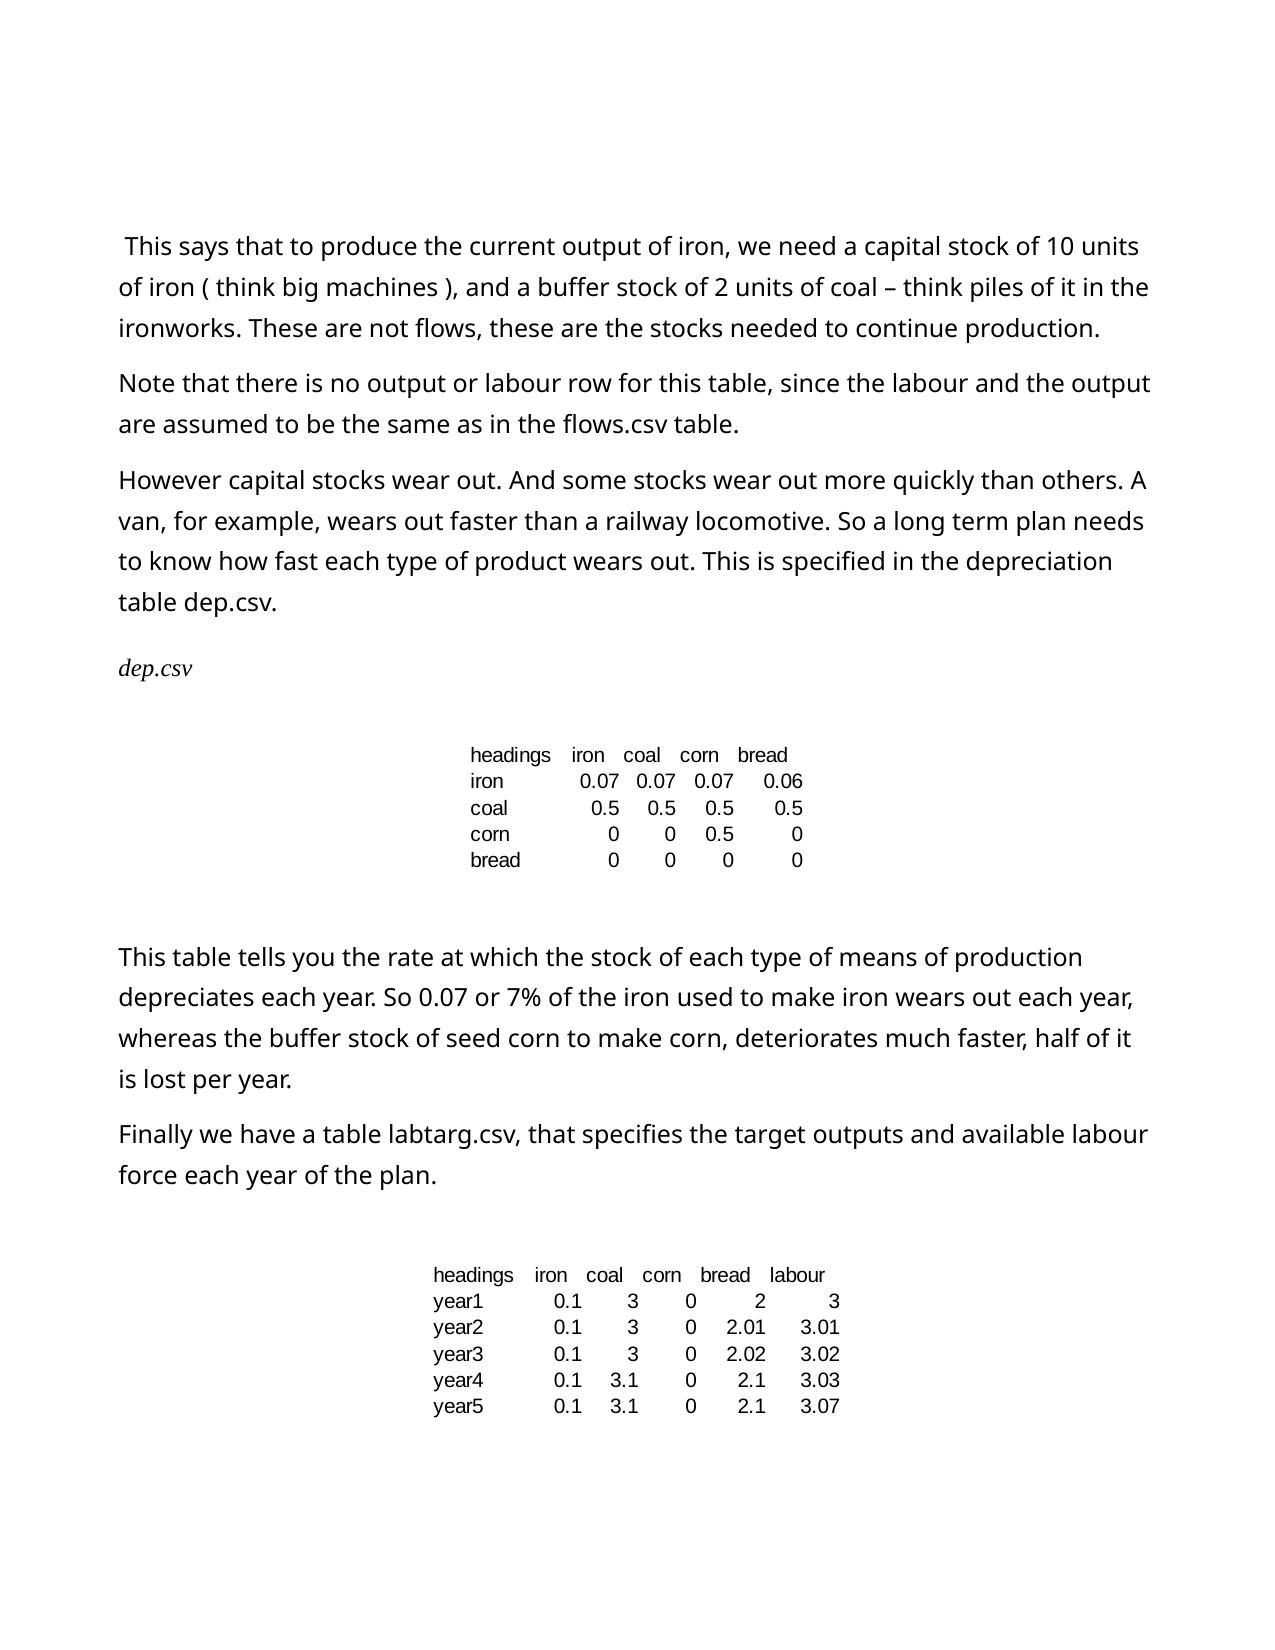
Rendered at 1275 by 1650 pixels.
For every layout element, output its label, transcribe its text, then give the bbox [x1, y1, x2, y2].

text Finally we have a table labtarg.csv, that specifies the target outputs and available labour force each year of the plan. [118, 1117, 1157, 1192]
text dep.csv [118, 653, 1157, 681]
text However capital stocks wear out. And some stocks wear out more quickly than others. A van, for example, wears out faster than a railway locomotive. So a long term plan needs to know how fast each type of product wears out. This is specified in the depreciation table dep.csv. [118, 462, 1157, 619]
text This says that to produce the current output of iron, we need a capital stock of 10 units of iron ( think big machines ), and a buffer stock of 2 units of coal – think piles of it in the ironworks. These are not flows, these are the stocks needed to continue production. [118, 229, 1157, 345]
text This table tells you the rate at which the stock of each type of means of production depreciates each year. So 0.07 or 7% of the iron used to make iron wears out each year, whereas the buffer stock of seed corn to make corn, deteriorates much faster, half of it is lost per year. [118, 939, 1157, 1096]
text Note that there is no output or labour row for this table, since the labour and the output are assumed to be the same as in the flows.csv table. [118, 366, 1157, 441]
